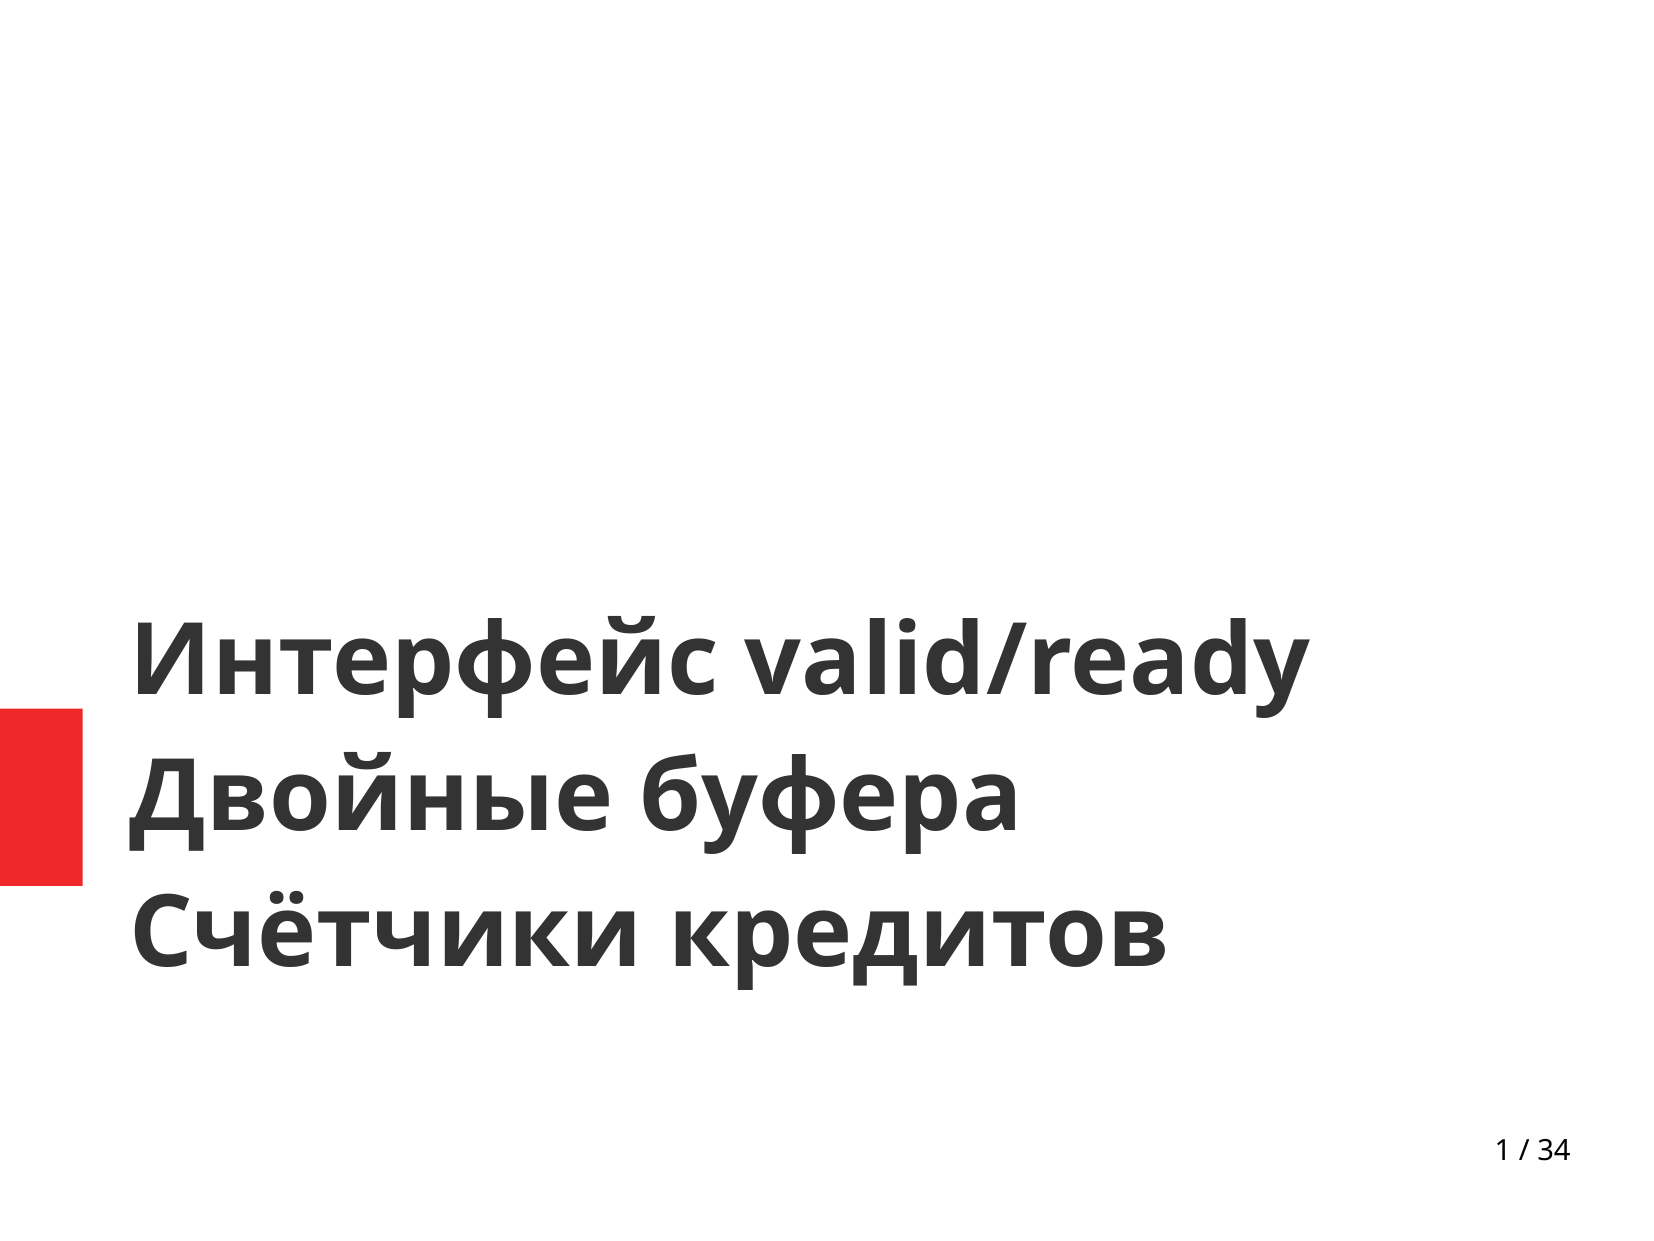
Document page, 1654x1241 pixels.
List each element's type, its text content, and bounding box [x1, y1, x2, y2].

title Интерфейс valid/ready Двойные буфера Счётчики кредитов [129, 587, 1536, 996]
